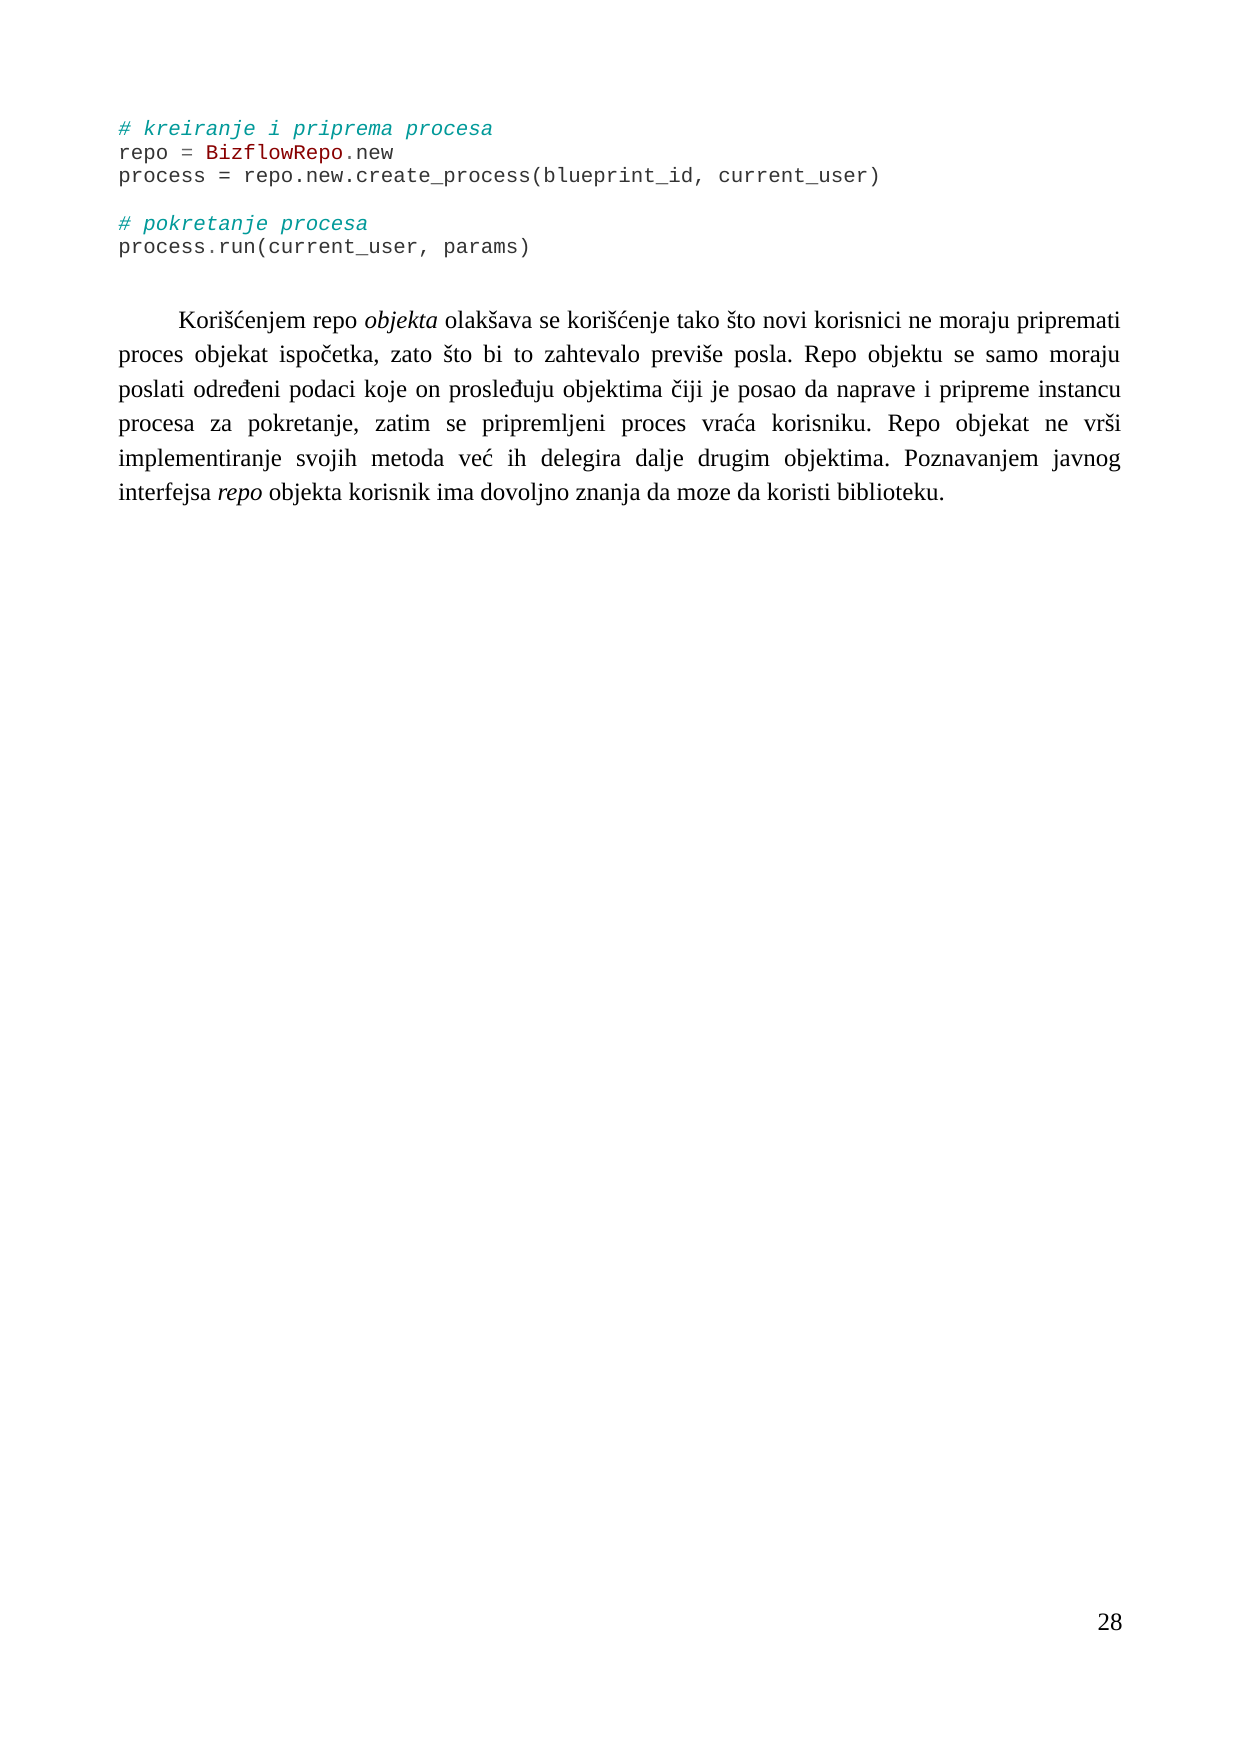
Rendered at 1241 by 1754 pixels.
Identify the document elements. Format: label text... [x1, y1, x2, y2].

text Korišćenjem repo objekta olakšava se korišćenje tako što novi korisnici ne moraju pripremati proces objekat ispočetka, zato što bi to zahtevalo previše posla. Repo objektu se samo moraju poslati određeni podaci koje on prosleđuju objektima čiji je posao da naprave i pripreme instancu procesa za pokretanje, zatim se pripremljeni proces vraća korisniku. Repo objekat ne vrši implementiranje svojih metoda već ih delegira dalje drugim objektima. Poznavanjem javnog interfejsa repo objekta korisnik ima dovoljno znanja da moze da koristi biblioteku. [118, 305, 1122, 506]
text # pokretanje procesa [118, 213, 1122, 236]
text process = repo.new.create_process(blueprint_id, current_user) [118, 165, 1122, 189]
text # kreiranje i priprema procesa [118, 118, 1122, 142]
text process.run(current_user, params) [118, 236, 1122, 260]
text repo = BizflowRepo.new [118, 142, 1122, 165]
